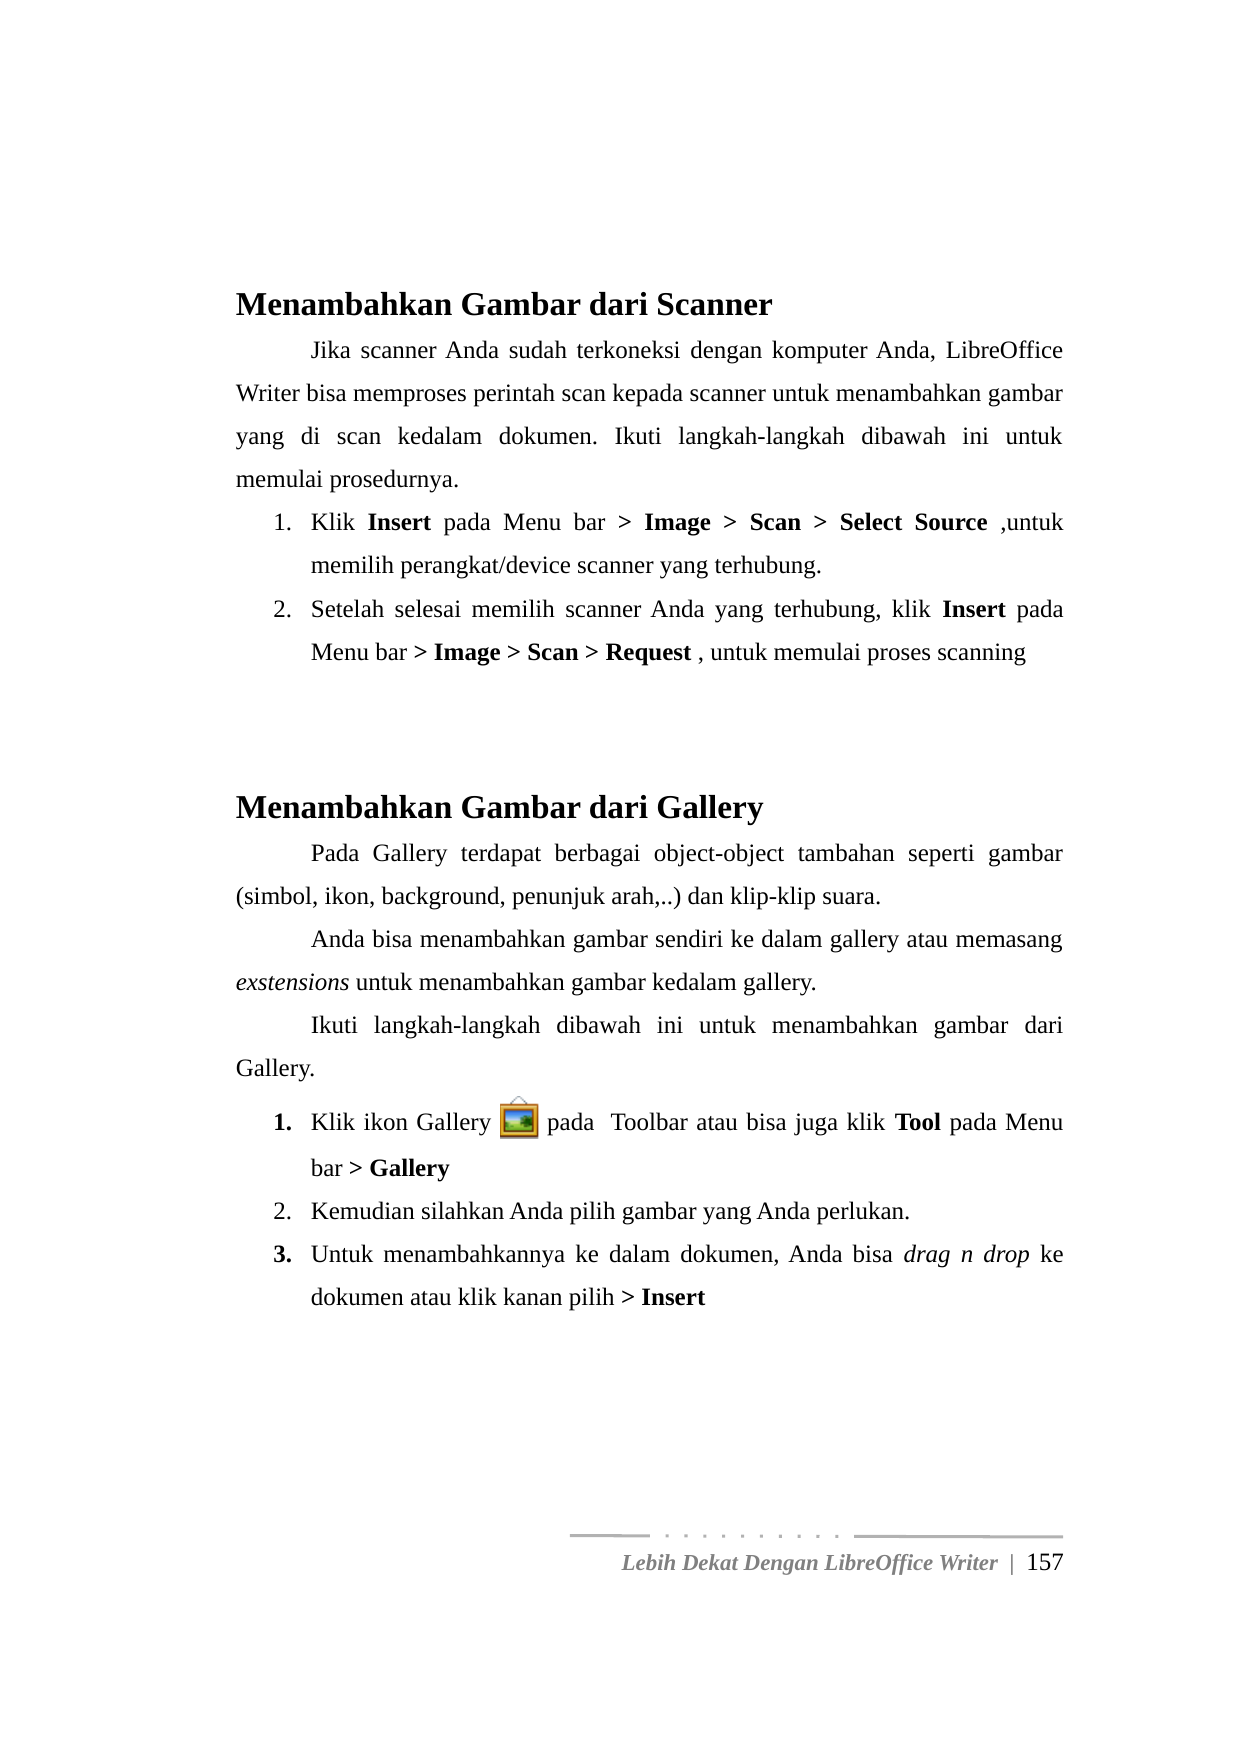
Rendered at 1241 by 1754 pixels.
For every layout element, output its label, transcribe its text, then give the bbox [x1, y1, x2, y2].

text Anda bisa menambahkan gambar sendiri ke dalam gallery atau memasang exstensions untuk menambahkan gambar kedalam gallery. [236, 924, 1063, 996]
list Kemudian silahkan Anda pilih gambar yang Anda perlukan. [273, 1196, 1063, 1224]
subtitle Menambahkan Gambar dari Scanner [236, 284, 1063, 322]
list Untuk menambahkannya ke dalam dokumen, Anda bisa drag n drop ke dokumen atau klik kanan pilih > Insert [273, 1239, 1063, 1311]
list Klik ikon Gallery pada Toolbar atau bisa juga klik Tool pada Menu bar > Gallery [273, 1097, 1063, 1181]
text Jika scanner Anda sudah terkoneksi dengan komputer Anda, LibreOffice Writer bisa memproses perintah scan kepada scanner untuk menambahkan gambar yang di scan kedalam dokumen. Ikuti langkah-langkah dibawah ini untuk memulai prosedurnya. [236, 335, 1063, 493]
list Klik Insert pada Menu bar > Image > Scan > Select Source ,untuk memilih perangkat/device scanner yang terhubung. [273, 507, 1063, 579]
picture [500, 1096, 539, 1139]
text Ikuti langkah-langkah dibawah ini untuk menambahkan gambar dari Gallery. [236, 1010, 1063, 1082]
subtitle Menambahkan Gambar dari Gallery [236, 787, 1063, 825]
list Setelah selesai memilih scanner Anda yang terhubung, klik Insert pada Menu bar > Image > Scan > Request , untuk memulai proses scanning [273, 594, 1063, 666]
text Pada Gallery terdapat berbagai object-object tambahan seperti gambar (simbol, ikon, background, penunjuk arah,..) dan klip-klip suara. [236, 838, 1063, 910]
